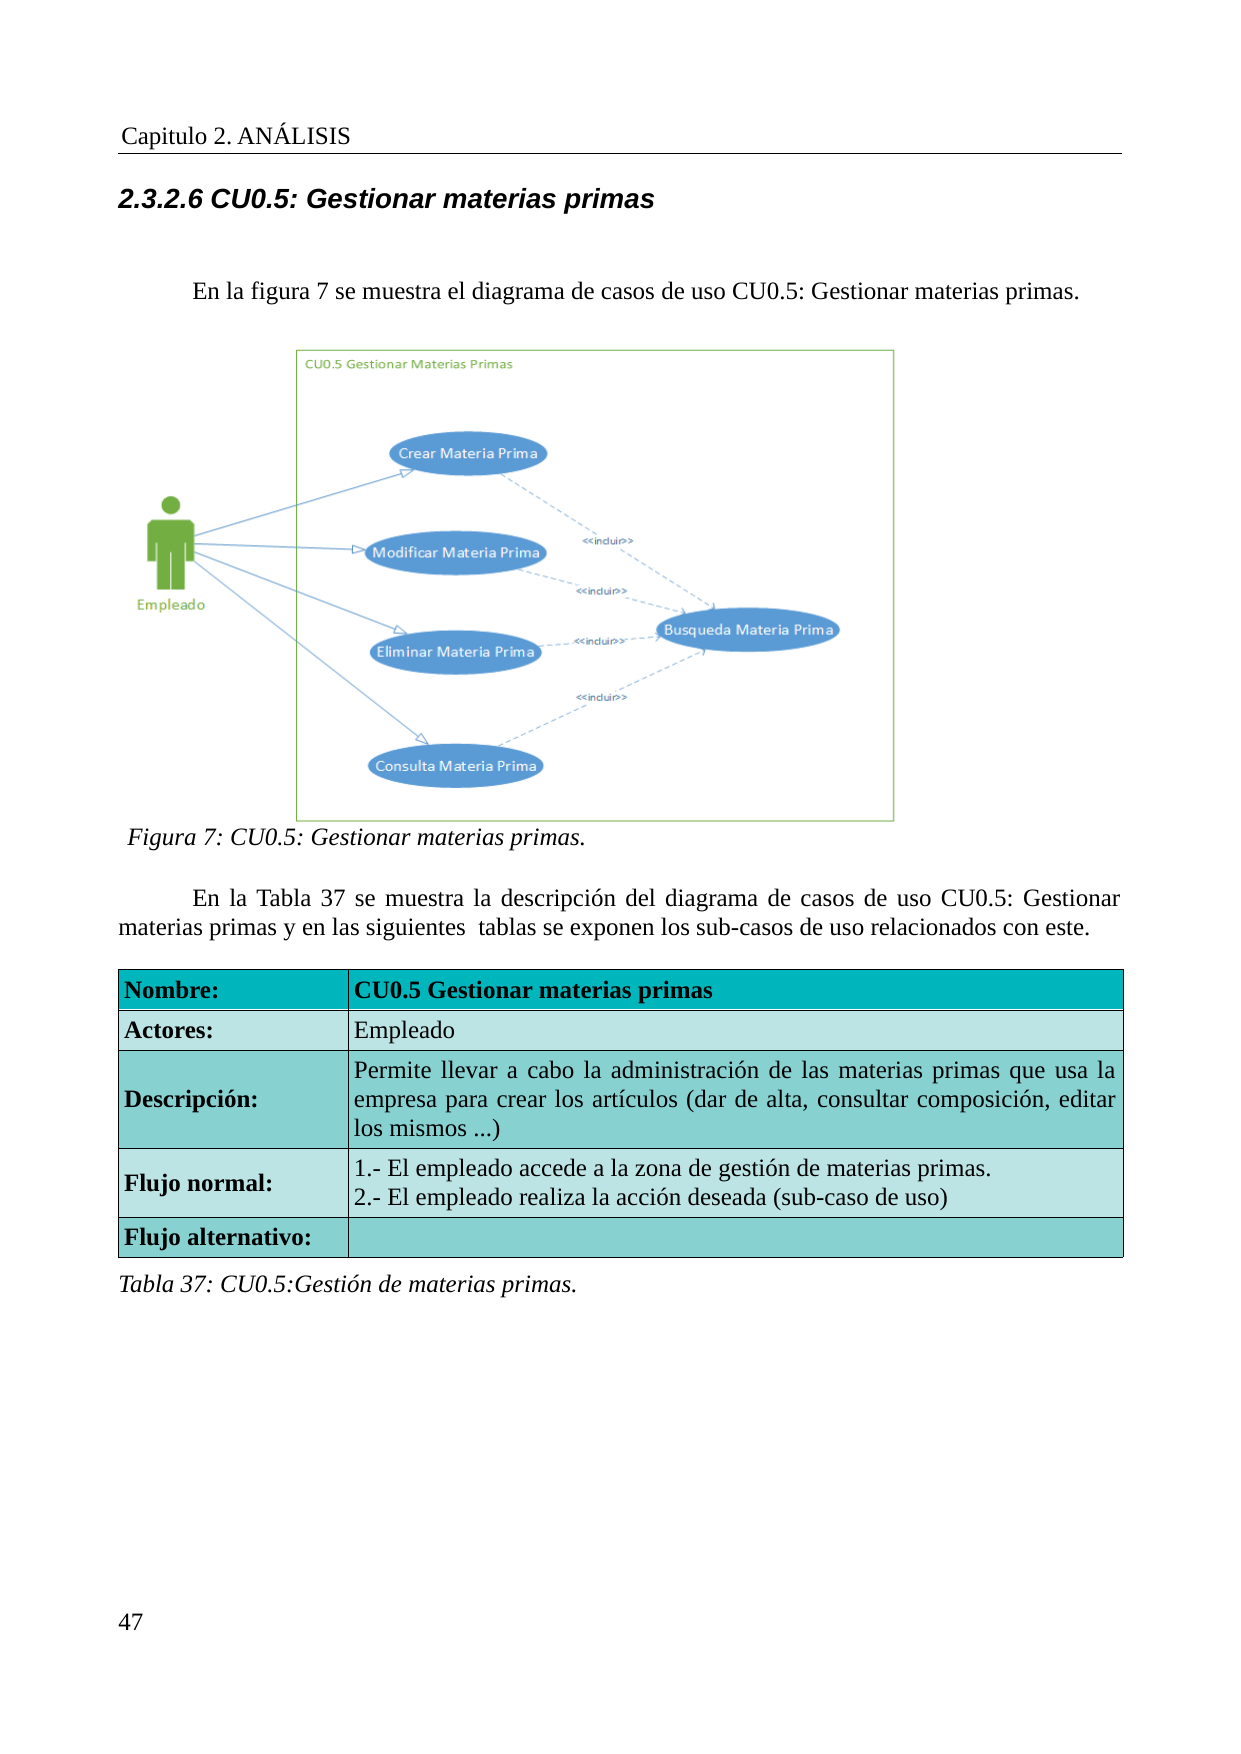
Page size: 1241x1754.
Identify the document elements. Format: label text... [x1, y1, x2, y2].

table_cell [349, 1218, 1123, 1257]
table_cell Flujo alternativo: [119, 1218, 348, 1257]
table_cell Permite llevar a cabo la administración de las materias primas que usa la empresa para crear los artículos (dar de alta, consultar composición, editar los mismos ...) [349, 1051, 1123, 1148]
table_cell 1.- El empleado accede a la zona de gestión de materias primas. 2.- El empleado realiza la acción deseada (sub-caso de uso) [349, 1149, 1123, 1217]
text Figura 7: CU0.5: Gestionar materias primas. [127, 822, 895, 851]
table_cell Actores: [119, 1011, 348, 1050]
subtitle 2.3.2.6 CU0.5: Gestionar materias primas [118, 182, 1122, 214]
text En la figura 7 se muestra el diagrama de casos de uso CU0.5: Gestionar materias primas. [118, 276, 1122, 304]
table_header Nombre: [119, 970, 348, 1009]
table_cell Descripción: [119, 1051, 348, 1148]
text Tabla 37: CU0.5:Gestión de materias primas. [118, 1269, 1122, 1298]
picture [127, 349, 895, 822]
table_cell Flujo normal: [119, 1149, 348, 1217]
text En la Tabla 37 se muestra la descripción del diagrama de casos de uso CU0.5: Gestionar materias primas y en las siguientes tablas se exponen los sub-casos de uso relacionados con este. [118, 883, 1122, 940]
table_cell Empleado [349, 1011, 1123, 1050]
table_header CU0.5 Gestionar materias primas [349, 970, 1123, 1009]
